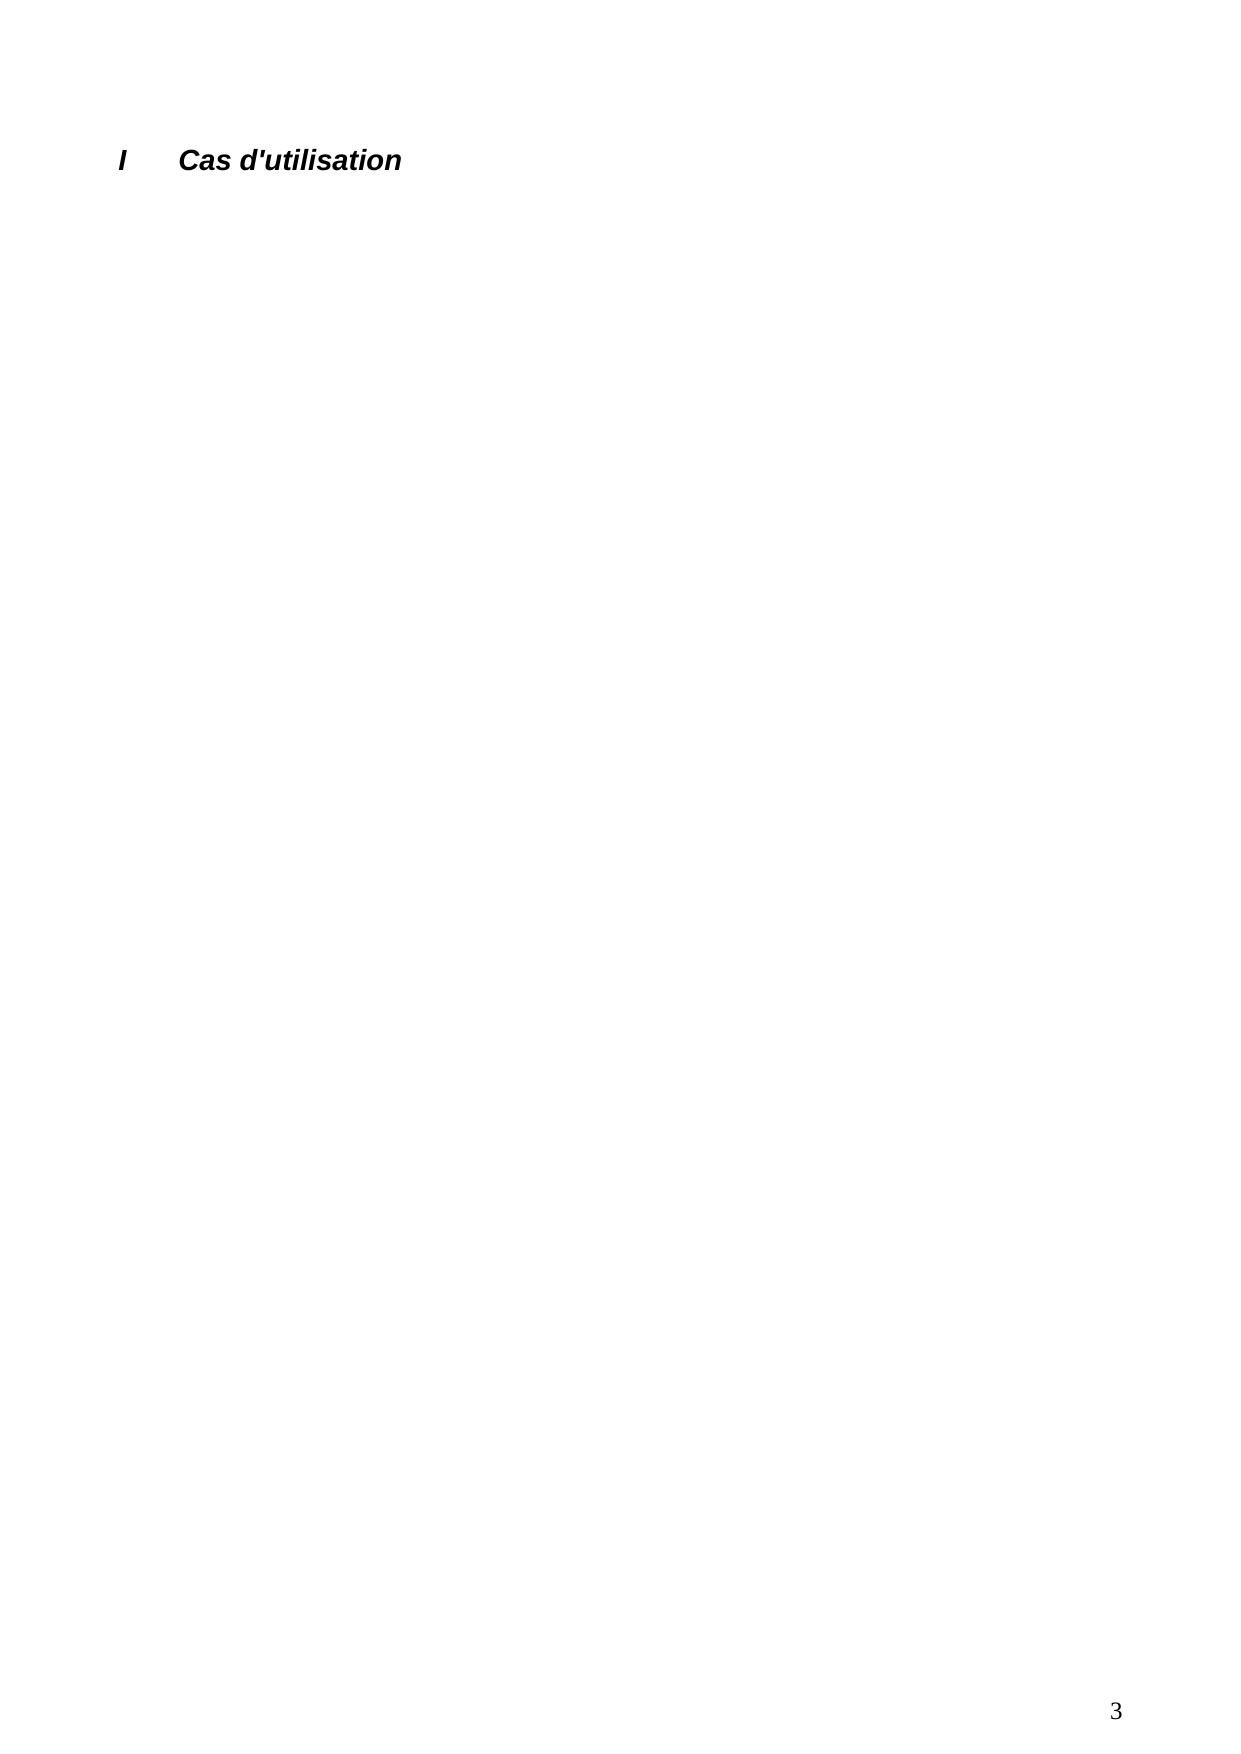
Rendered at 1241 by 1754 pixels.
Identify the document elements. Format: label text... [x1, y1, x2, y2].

subtitle Cas d'utilisation [118, 143, 1122, 177]
